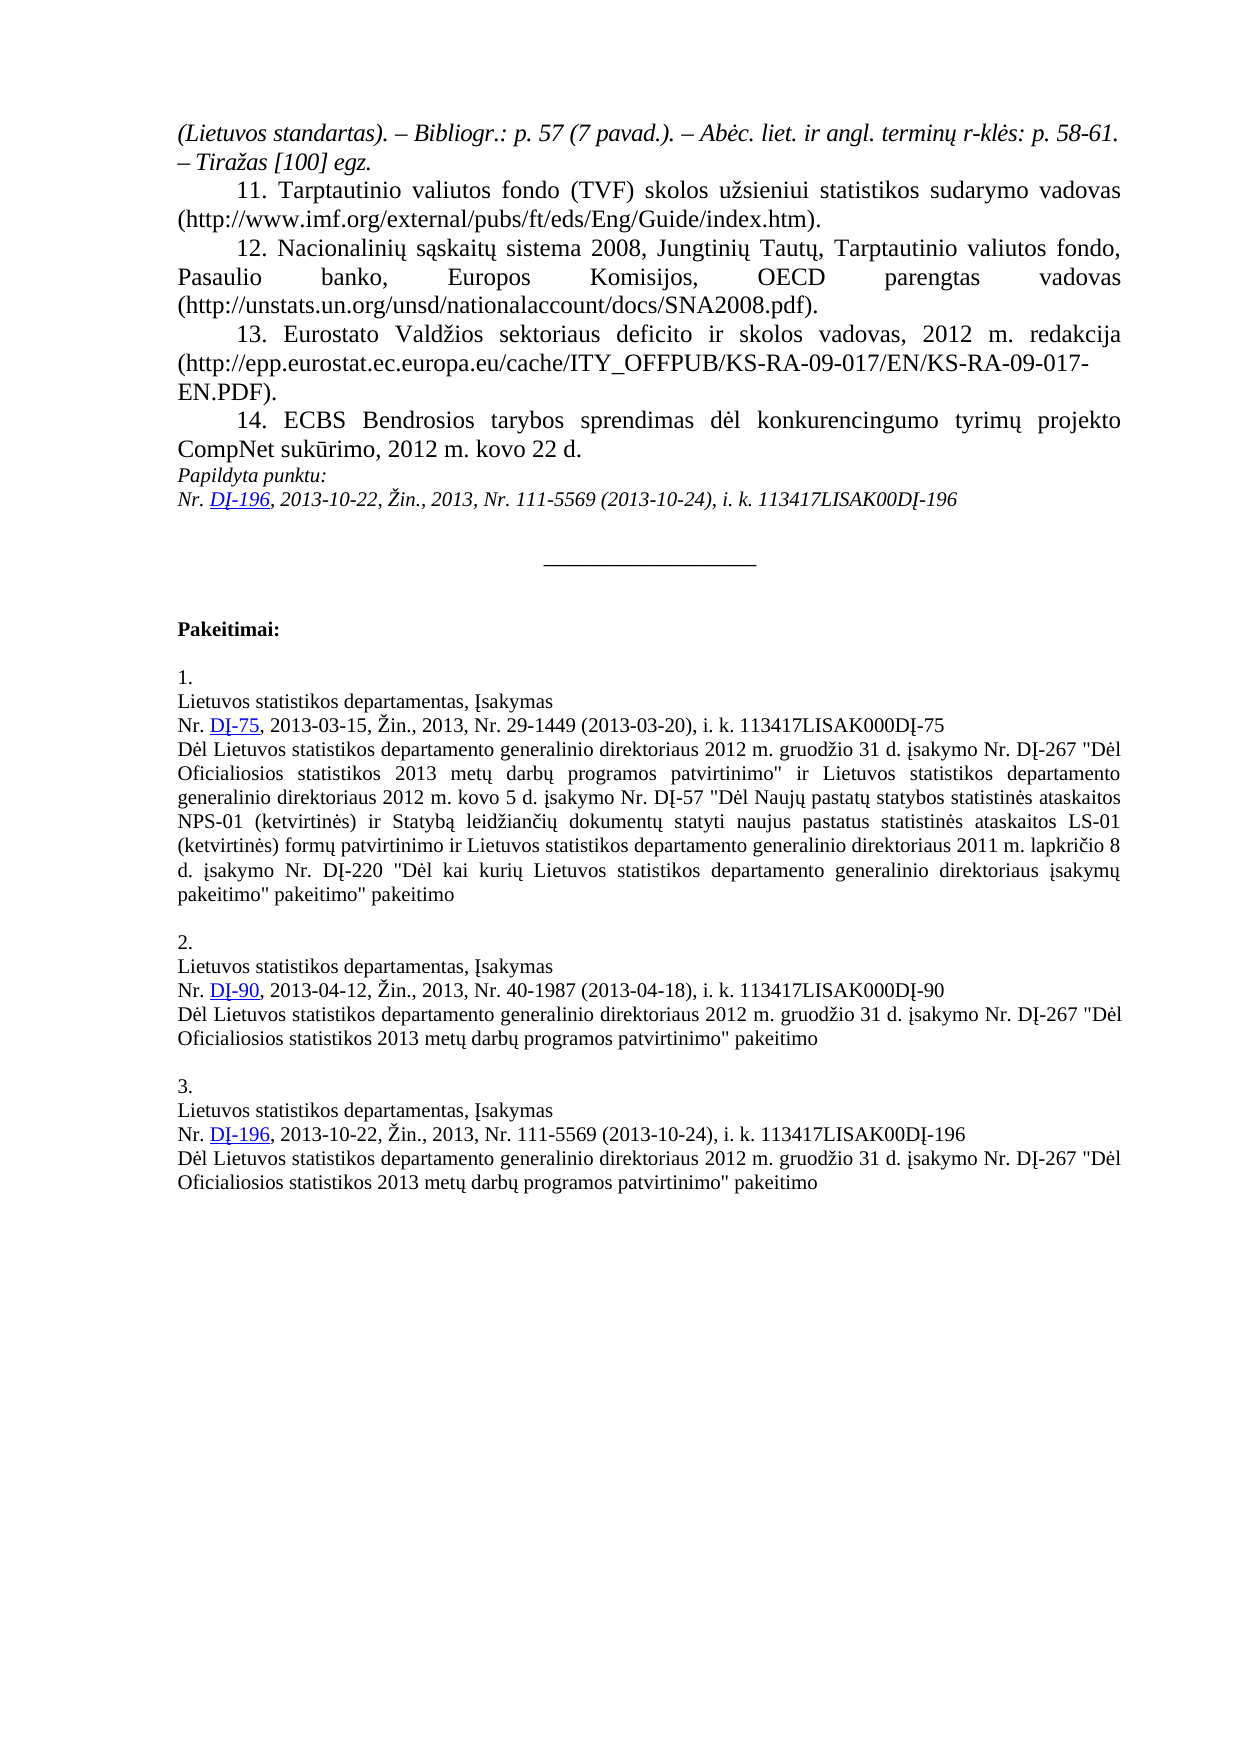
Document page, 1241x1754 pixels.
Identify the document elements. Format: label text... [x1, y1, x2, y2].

text 1. [177, 665, 1122, 689]
text Dėl Lietuvos statistikos departamento generalinio direktoriaus 2012 m. gruodžio 31 d. įsakymo Nr. DĮ-267 "Dėl Oficialiosios statistikos 2013 metų darbų programos patvirtinimo" pakeitimo [177, 1002, 1122, 1050]
text Lietuvos statistikos departamentas, Įsakymas [177, 954, 1122, 978]
text Papildyta punktu: [177, 463, 1122, 487]
text 12. Nacionalinių sąskaitų sistema 2008, Jungtinių Tautų, Tarptautinio valiutos fondo, Pasaulio banko, Europos Komisijos, OECD parengtas vadovas (http://unstats.un.org/unsd/nationalaccount/docs/SNA2008.pdf). [177, 233, 1122, 319]
text Lietuvos statistikos departamentas, Įsakymas [177, 1098, 1122, 1122]
text 13. Eurostato Valdžios sektoriaus deficito ir skolos vadovas, 2012 m. redakcija (http://epp.eurostat.ec.europa.eu/cache/ITY_OFFPUB/KS-RA-09-017/EN/KS-RA-09-017-EN.PDF). [177, 319, 1122, 406]
text Nr. DĮ-90, 2013-04-12, Žin., 2013, Nr. 40-1987 (2013-04-18), i. k. 113417LISAK000DĮ-90 [177, 978, 1122, 1002]
text _________________ [177, 540, 1122, 569]
text Nr. DĮ-75, 2013-03-15, Žin., 2013, Nr. 29-1449 (2013-03-20), i. k. 113417LISAK000DĮ-75 [177, 713, 1122, 737]
text (Lietuvos standartas). – Bibliogr.: p. 57 (7 pavad.). – Abėc. liet. ir angl. terminų r-klės: p. 58-61. – Tiražas [100] egz. [177, 118, 1122, 176]
text 14. ECBS Bendrosios tarybos sprendimas dėl konkurencingumo tyrimų projekto CompNet sukūrimo, 2012 m. kovo 22 d. [177, 406, 1122, 463]
text 3. [177, 1074, 1122, 1098]
text Dėl Lietuvos statistikos departamento generalinio direktoriaus 2012 m. gruodžio 31 d. įsakymo Nr. DĮ-267 "Dėl Oficialiosios statistikos 2013 metų darbų programos patvirtinimo" ir Lietuvos statistikos departamento generalinio direktoriaus 2012 m. kovo 5 d. įsakymo Nr. DĮ-57 "Dėl Naujų pastatų statybos statistinės ataskaitos NPS-01 (ketvirtinės) ir Statybą leidžiančių dokumentų statyti naujus pastatus statistinės ataskaitos LS-01 (ketvirtinės) formų patvirtinimo ir Lietuvos statistikos departamento generalinio direktoriaus 2011 m. lapkričio 8 d. įsakymo Nr. DĮ-220 "Dėl kai kurių Lietuvos statistikos departamento generalinio direktoriaus įsakymų pakeitimo" pakeitimo" pakeitimo [177, 737, 1122, 906]
text 11. Tarptautinio valiutos fondo (TVF) skolos užsieniui statistikos sudarymo vadovas (http://www.imf.org/external/pubs/ft/eds/Eng/Guide/index.htm). [177, 176, 1122, 233]
text Lietuvos statistikos departamentas, Įsakymas [177, 689, 1122, 713]
text 2. [177, 930, 1122, 954]
text Pakeitimai: [177, 617, 1122, 641]
text Nr. DĮ-196, 2013-10-22, Žin., 2013, Nr. 111-5569 (2013-10-24), i. k. 113417LISAK00DĮ-196 [177, 1122, 1122, 1146]
text Dėl Lietuvos statistikos departamento generalinio direktoriaus 2012 m. gruodžio 31 d. įsakymo Nr. DĮ-267 "Dėl Oficialiosios statistikos 2013 metų darbų programos patvirtinimo" pakeitimo [177, 1146, 1122, 1194]
text Nr. DĮ-196, 2013-10-22, Žin., 2013, Nr. 111-5569 (2013-10-24), i. k. 113417LISAK00DĮ-196 [177, 487, 1122, 511]
